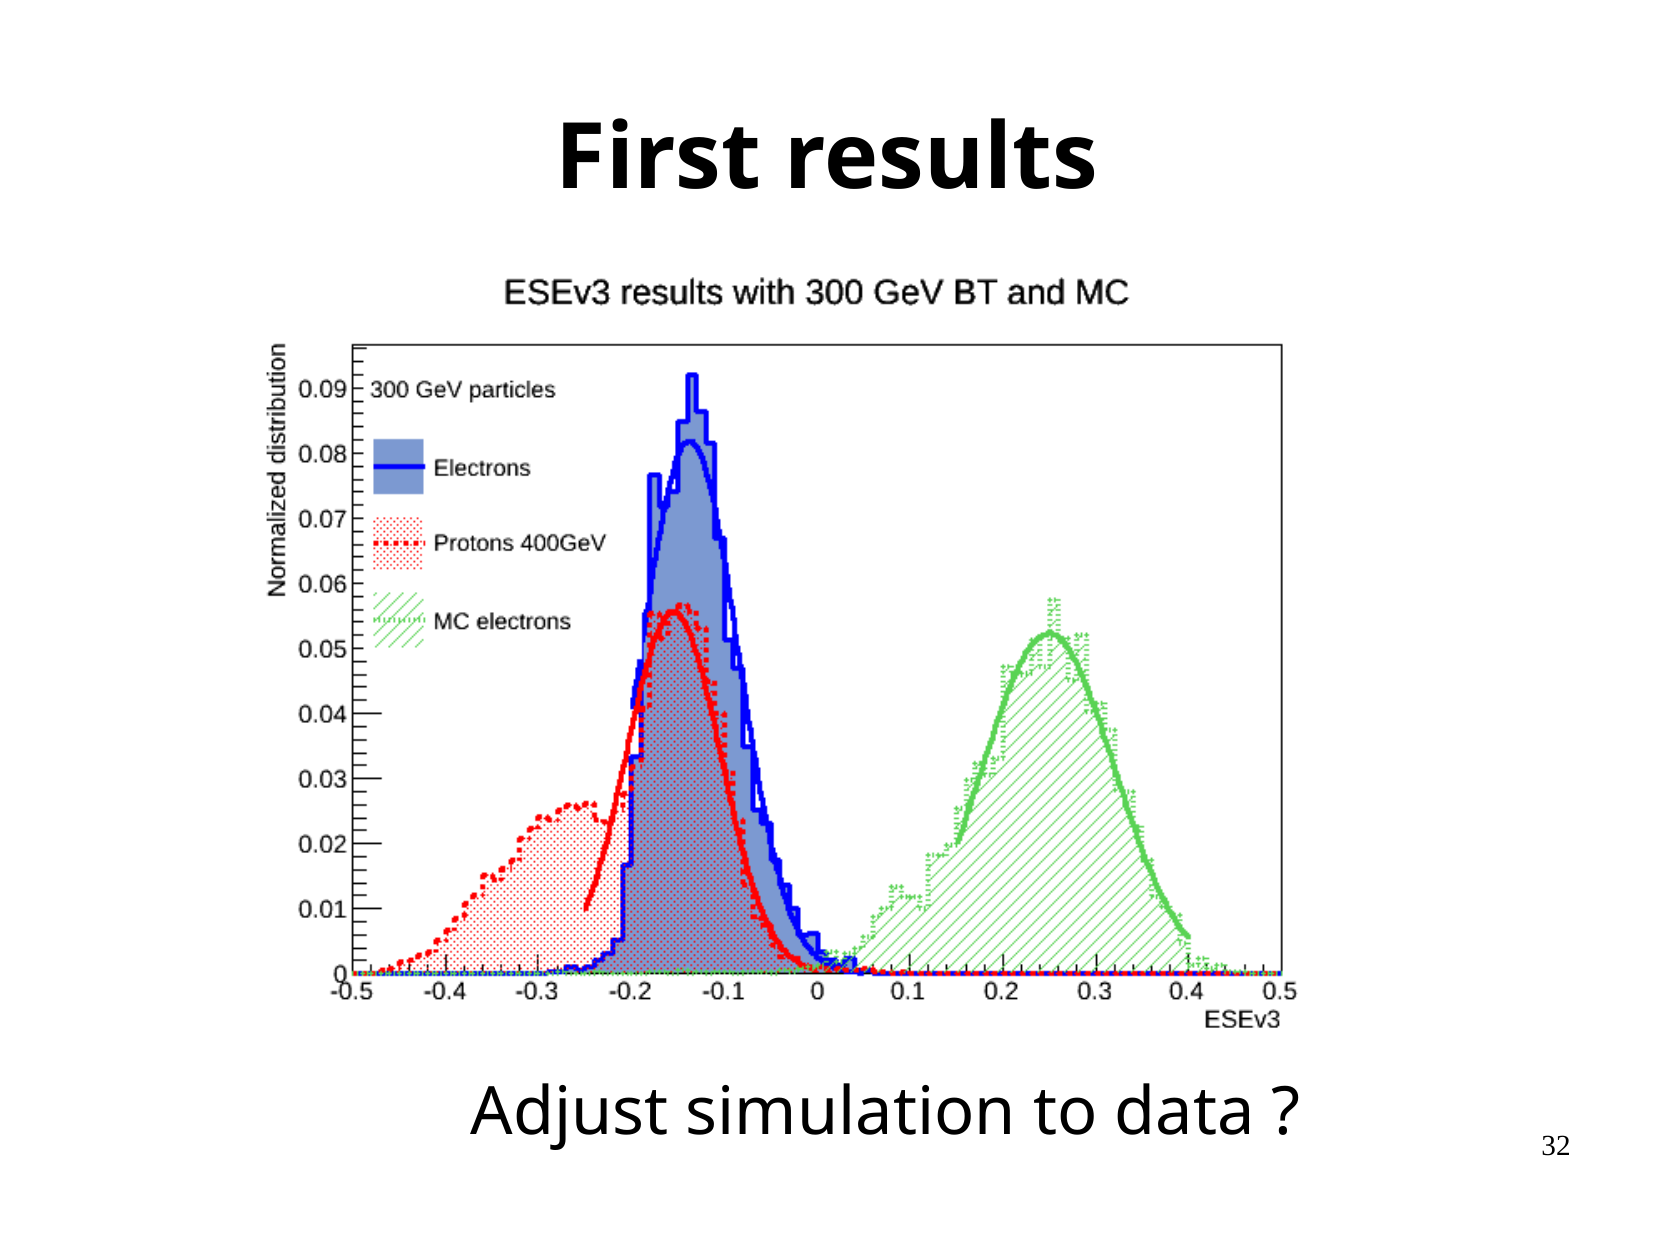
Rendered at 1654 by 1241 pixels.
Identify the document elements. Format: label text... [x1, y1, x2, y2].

picture [237, 266, 1398, 1053]
list Adjust simulation to data ? [399, 1063, 1316, 1178]
title First results [82, 49, 1571, 257]
